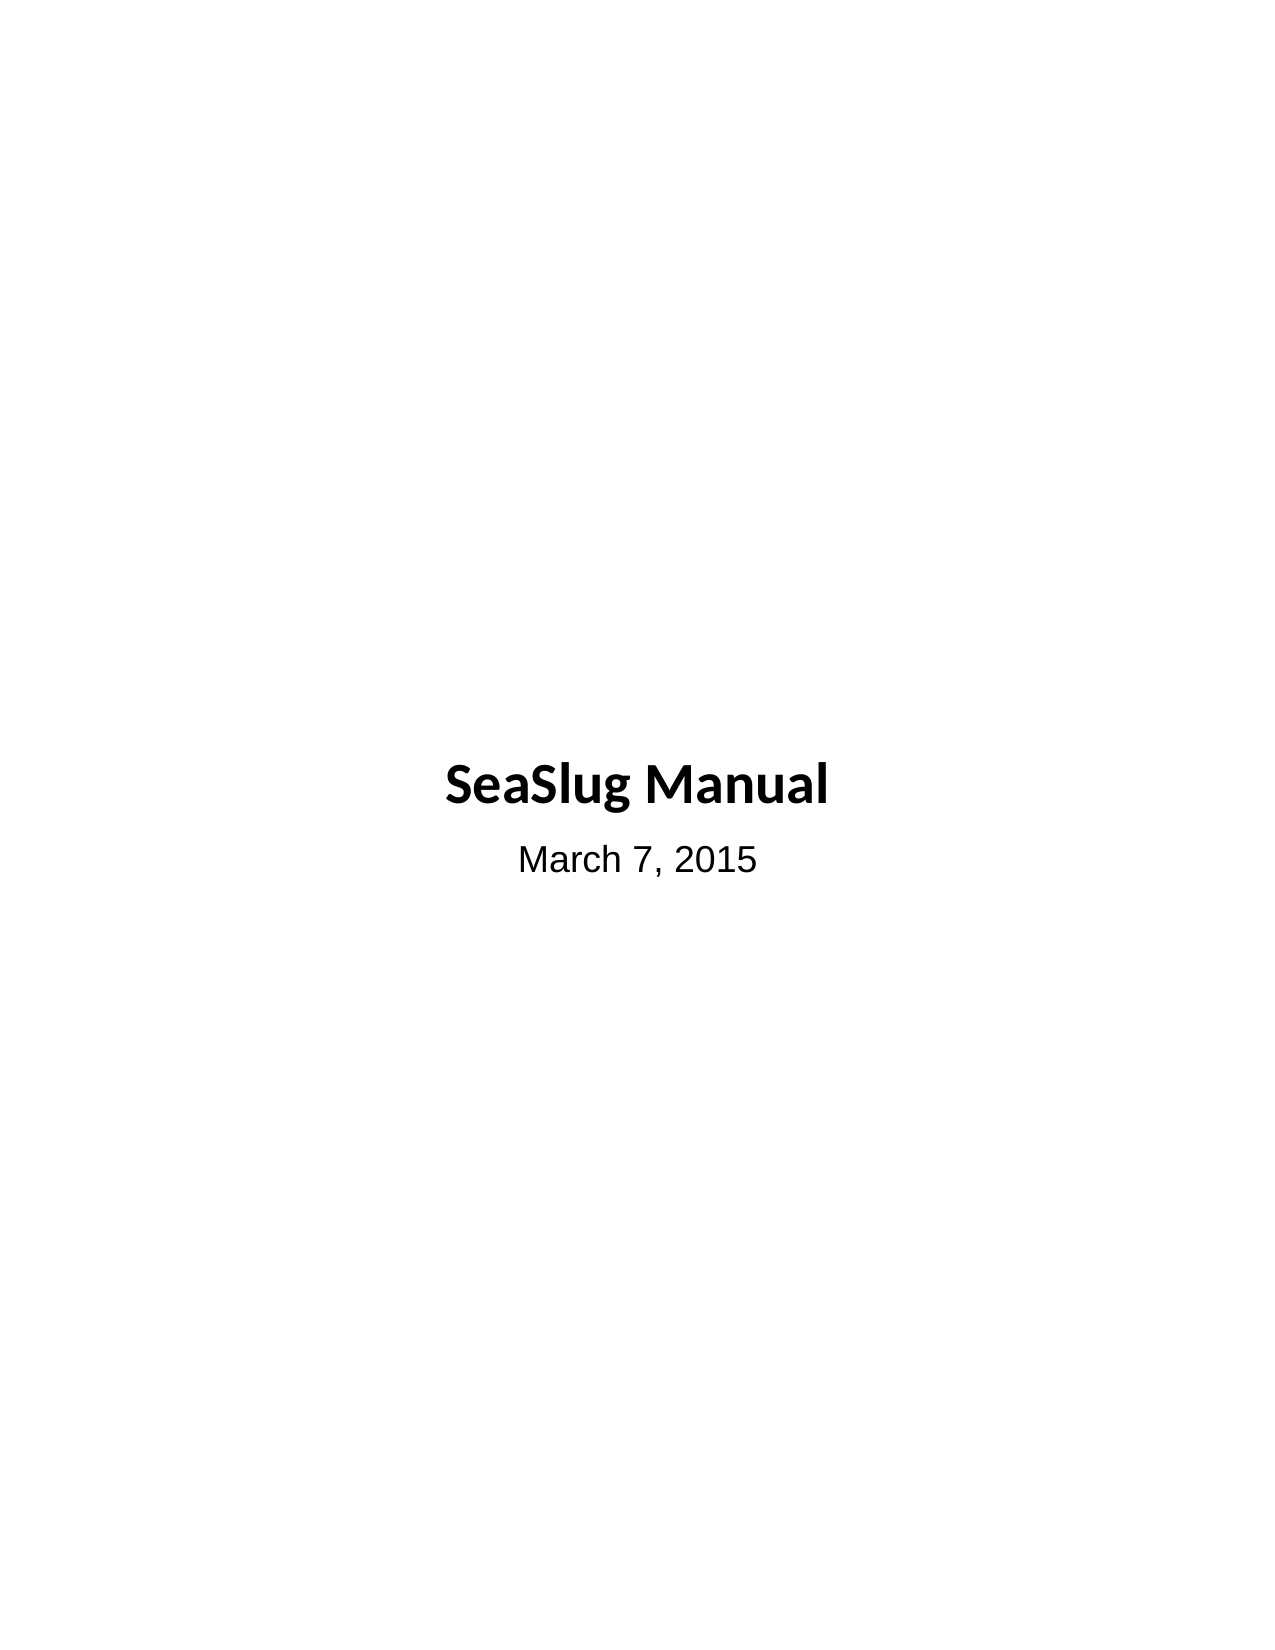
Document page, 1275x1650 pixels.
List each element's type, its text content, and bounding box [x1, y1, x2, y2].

title SeaSlug Manual [118, 747, 1157, 818]
subtitle March 7, 2015 [118, 837, 1157, 880]
